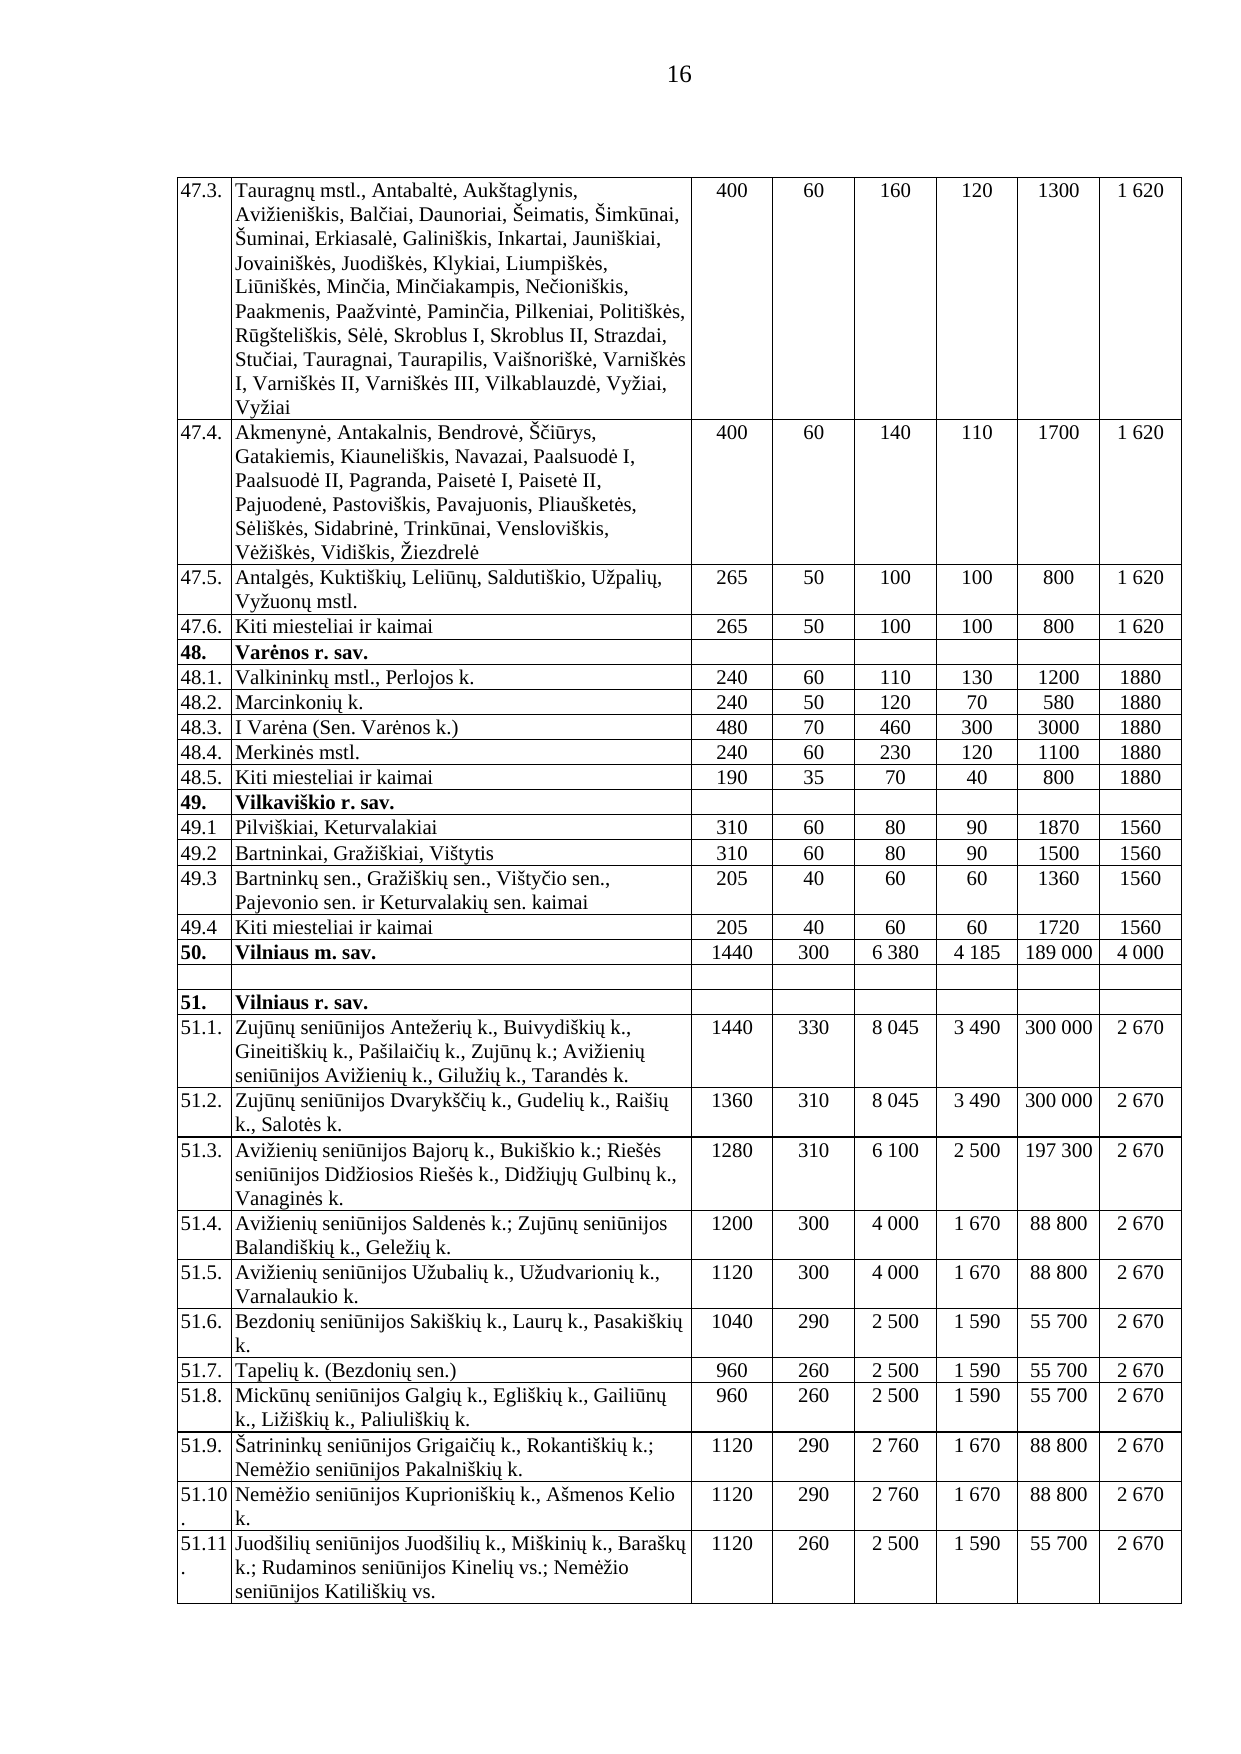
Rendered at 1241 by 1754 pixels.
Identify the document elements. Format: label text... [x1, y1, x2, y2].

table_cell 110 [855, 665, 936, 689]
table_cell 2 670 [1100, 1433, 1181, 1481]
table_cell 50 [773, 565, 854, 613]
table_cell 47.4. [178, 420, 231, 564]
table_cell 300 [937, 715, 1017, 739]
table_cell 1 590 [937, 1531, 1017, 1603]
table_cell 48.3. [178, 715, 231, 739]
table_cell 1880 [1100, 665, 1181, 689]
table_cell 1700 [1018, 420, 1099, 564]
table_cell 800 [1018, 565, 1099, 613]
table_cell 60 [855, 866, 936, 914]
table_cell 4 185 [937, 940, 1017, 964]
table_cell 2 760 [855, 1433, 936, 1481]
table_cell 1 620 [1100, 420, 1181, 564]
table_cell 3 490 [937, 1088, 1017, 1136]
table_cell 35 [773, 765, 854, 789]
table_cell Mickūnų seniūnijos Galgių k., Egliškių k., Gailiūnų k., Ližiškių k., Paliuliškių k. [232, 1383, 691, 1431]
table_cell 8 045 [855, 1088, 936, 1136]
table_cell 400 [692, 420, 772, 564]
table_cell 2 500 [855, 1358, 936, 1382]
table_cell 51. [178, 990, 231, 1014]
table_cell 50 [773, 690, 854, 714]
table_cell [773, 790, 854, 814]
table_cell [855, 640, 936, 664]
table_cell 1500 [1018, 840, 1099, 864]
table_cell Vilniaus r. sav. [232, 990, 691, 1014]
table_cell 50 [773, 615, 854, 638]
table_cell [937, 965, 1017, 989]
table_cell [937, 990, 1017, 1014]
table_cell 1100 [1018, 740, 1099, 764]
table_cell 1560 [1100, 866, 1181, 914]
table_cell 1120 [692, 1482, 772, 1530]
table_cell 800 [1018, 615, 1099, 638]
table_cell 120 [937, 178, 1017, 419]
table_cell [1100, 640, 1181, 664]
table_cell 1300 [1018, 178, 1099, 419]
table_cell [855, 965, 936, 989]
table_cell 48.1. [178, 665, 231, 689]
table_cell [1100, 965, 1181, 989]
table_cell Akmenynė, Antakalnis, Bendrovė, Ščiūrys, Gatakiemis, Kiauneliškis, Navazai, Paalsuodė I, Paalsuodė II, Pagranda, Paisetė I, Paisetė II, Pajuodenė, Pastoviškis, Pavajuonis, Pliaušketės, Sėliškės, Sidabrinė, Trinkūnai, Vensloviškis, Vėžiškės, Vidiškis, Žiezdrelė [232, 420, 691, 564]
table_cell 2 670 [1100, 1482, 1181, 1530]
table_cell 51.2. [178, 1088, 231, 1136]
table_cell 265 [692, 615, 772, 638]
table_cell [1018, 640, 1099, 664]
table_cell 140 [855, 420, 936, 564]
table_cell 240 [692, 690, 772, 714]
table_cell 8 045 [855, 1015, 936, 1087]
table_cell 2 760 [855, 1482, 936, 1530]
table_cell 1 620 [1100, 565, 1181, 613]
table_cell 48. [178, 640, 231, 664]
table_cell 70 [855, 765, 936, 789]
table_cell [855, 990, 936, 1014]
table_cell 100 [937, 615, 1017, 638]
table_cell 960 [692, 1358, 772, 1382]
table_cell 88 800 [1018, 1433, 1099, 1481]
table_cell 2 670 [1100, 1211, 1181, 1259]
table_cell 330 [773, 1015, 854, 1087]
table_cell [937, 790, 1017, 814]
table_cell 3 490 [937, 1015, 1017, 1087]
table_cell 960 [692, 1383, 772, 1431]
table_cell 1360 [692, 1088, 772, 1136]
table_cell 51.3. [178, 1138, 231, 1210]
table_cell 1 590 [937, 1358, 1017, 1382]
table_cell [1018, 790, 1099, 814]
table_cell 51.5. [178, 1260, 231, 1308]
table_cell 51.8. [178, 1383, 231, 1431]
table_cell Avižienių seniūnijos Saldenės k.; Zujūnų seniūnijos Balandiškių k., Geležių k. [232, 1211, 691, 1259]
table_cell 240 [692, 740, 772, 764]
table_cell 1 590 [937, 1309, 1017, 1357]
table_cell 1880 [1100, 715, 1181, 739]
table_cell 1440 [692, 940, 772, 964]
table_cell 51.7. [178, 1358, 231, 1382]
table_cell 290 [773, 1433, 854, 1481]
table_cell Antalgės, Kuktiškių, Leliūnų, Saldutiškio, Užpalių, Vyžuonų mstl. [232, 565, 691, 613]
table_cell 310 [773, 1088, 854, 1136]
table_cell 300 000 [1018, 1015, 1099, 1087]
table_cell 49.1 [178, 815, 231, 839]
table_cell 1 590 [937, 1383, 1017, 1431]
table_cell [1100, 990, 1181, 1014]
table_cell 1720 [1018, 915, 1099, 939]
table_cell Bezdonių seniūnijos Sakiškių k., Laurų k., Pasakiškių k. [232, 1309, 691, 1357]
table_cell 300 [773, 1260, 854, 1308]
table_cell 51.11. [178, 1531, 231, 1603]
table_cell 300 000 [1018, 1088, 1099, 1136]
table_cell 60 [937, 915, 1017, 939]
table_cell 40 [937, 765, 1017, 789]
table_cell 480 [692, 715, 772, 739]
table_cell 310 [692, 815, 772, 839]
table_cell Nemėžio seniūnijos Kuprioniškių k., Ašmenos Kelio k. [232, 1482, 691, 1530]
table_cell Tapelių k. (Bezdonių sen.) [232, 1358, 691, 1382]
table_cell 265 [692, 565, 772, 613]
table_cell 1 670 [937, 1482, 1017, 1530]
table_cell 55 700 [1018, 1309, 1099, 1357]
table_cell 190 [692, 765, 772, 789]
table_cell 2 500 [937, 1138, 1017, 1210]
table_cell 310 [773, 1138, 854, 1210]
table_cell 47.3. [178, 178, 231, 419]
table_cell 6 380 [855, 940, 936, 964]
table_cell 2 670 [1100, 1088, 1181, 1136]
table_cell 1 670 [937, 1211, 1017, 1259]
table_cell 1870 [1018, 815, 1099, 839]
table_cell 60 [773, 815, 854, 839]
table_cell 100 [855, 615, 936, 638]
table_cell 90 [937, 840, 1017, 864]
table_cell 1560 [1100, 915, 1181, 939]
table_cell 1120 [692, 1260, 772, 1308]
table_cell 49.4 [178, 915, 231, 939]
table_cell 1 670 [937, 1433, 1017, 1481]
table_cell 120 [855, 690, 936, 714]
table_cell 2 670 [1100, 1358, 1181, 1382]
table_cell 120 [937, 740, 1017, 764]
table_cell 290 [773, 1482, 854, 1530]
table_cell Merkinės mstl. [232, 740, 691, 764]
table_cell [855, 790, 936, 814]
table_cell Vilniaus m. sav. [232, 940, 691, 964]
table_cell [692, 790, 772, 814]
table_cell Bartninkai, Gražiškiai, Vištytis [232, 840, 691, 864]
table_cell 6 100 [855, 1138, 936, 1210]
table_cell 197 300 [1018, 1138, 1099, 1210]
table_cell 100 [855, 565, 936, 613]
table_cell 48.4. [178, 740, 231, 764]
table_cell Zujūnų seniūnijos Dvarykščių k., Gudelių k., Raišių k., Salotės k. [232, 1088, 691, 1136]
table_cell Kiti miesteliai ir kaimai [232, 615, 691, 638]
table_cell Šatrininkų seniūnijos Grigaičių k., Rokantiškių k.; Nemėžio seniūnijos Pakalniškių k. [232, 1433, 691, 1481]
table_cell 260 [773, 1358, 854, 1382]
table_cell 110 [937, 420, 1017, 564]
table_cell 1880 [1100, 740, 1181, 764]
table_cell 580 [1018, 690, 1099, 714]
table_cell 55 700 [1018, 1531, 1099, 1603]
table_cell 47.6. [178, 615, 231, 638]
table_cell 1040 [692, 1309, 772, 1357]
table_cell 1560 [1100, 815, 1181, 839]
table_cell 50. [178, 940, 231, 964]
table_cell 1880 [1100, 765, 1181, 789]
table_cell 51.4. [178, 1211, 231, 1259]
table_cell 1 620 [1100, 178, 1181, 419]
table_cell 51.6. [178, 1309, 231, 1357]
table_cell 1 670 [937, 1260, 1017, 1308]
table_cell 48.5. [178, 765, 231, 789]
table_cell 49.3 [178, 866, 231, 914]
table_cell Avižienių seniūnijos Bajorų k., Bukiškio k.; Riešės seniūnijos Didžiosios Riešės k., Didžiųjų Gulbinų k., Vanaginės k. [232, 1138, 691, 1210]
table_cell 1120 [692, 1433, 772, 1481]
table_cell 90 [937, 815, 1017, 839]
table_cell 2 670 [1100, 1383, 1181, 1431]
table_cell 51.9. [178, 1433, 231, 1481]
table_cell 1280 [692, 1138, 772, 1210]
table_cell 2 670 [1100, 1138, 1181, 1210]
table_cell 48.2. [178, 690, 231, 714]
table_cell 40 [773, 915, 854, 939]
table_cell 2 500 [855, 1383, 936, 1431]
table_cell 240 [692, 665, 772, 689]
table_cell Zujūnų seniūnijos Antežerių k., Buivydiškių k., Gineitiškių k., Pašilaičių k., Zujūnų k.; Avižienių seniūnijos Avižienių k., Gilužių k., Tarandės k. [232, 1015, 691, 1087]
table_cell 1200 [692, 1211, 772, 1259]
table_cell 88 800 [1018, 1482, 1099, 1530]
table_cell 60 [773, 840, 854, 864]
table_cell 88 800 [1018, 1260, 1099, 1308]
table_cell 60 [773, 740, 854, 764]
table_cell Vilkaviškio r. sav. [232, 790, 691, 814]
table_cell 2 500 [855, 1531, 936, 1603]
table_cell Valkininkų mstl., Perlojos k. [232, 665, 691, 689]
table_cell Juodšilių seniūnijos Juodšilių k., Miškinių k., Baraškų k.; Rudaminos seniūnijos Kinelių vs.; Nemėžio seniūnijos Katiliškių vs. [232, 1531, 691, 1603]
table_cell 70 [937, 690, 1017, 714]
table_cell [773, 640, 854, 664]
table_cell Kiti miesteliai ir kaimai [232, 765, 691, 789]
table_cell 230 [855, 740, 936, 764]
table_cell 1560 [1100, 840, 1181, 864]
table_cell 70 [773, 715, 854, 739]
table_cell 205 [692, 915, 772, 939]
table_cell 3000 [1018, 715, 1099, 739]
table_cell 55 700 [1018, 1358, 1099, 1382]
table_cell 2 670 [1100, 1015, 1181, 1087]
table_cell Bartninkų sen., Gražiškių sen., Vištyčio sen., Pajevonio sen. ir Keturvalakių sen. kaimai [232, 866, 691, 914]
table_cell Pilviškiai, Keturvalakiai [232, 815, 691, 839]
table_cell [1018, 990, 1099, 1014]
table_cell 80 [855, 840, 936, 864]
table_cell 60 [773, 420, 854, 564]
table_cell 205 [692, 866, 772, 914]
table_cell 51.10. [178, 1482, 231, 1530]
table_cell 49. [178, 790, 231, 814]
table_cell 100 [937, 565, 1017, 613]
table_cell Varėnos r. sav. [232, 640, 691, 664]
table_cell 130 [937, 665, 1017, 689]
table_cell [773, 965, 854, 989]
table_cell 1200 [1018, 665, 1099, 689]
table_cell 4 000 [855, 1260, 936, 1308]
table_cell 49.2 [178, 840, 231, 864]
table_cell 1120 [692, 1531, 772, 1603]
table_cell 2 670 [1100, 1309, 1181, 1357]
table_cell Marcinkonių k. [232, 690, 691, 714]
table_cell 40 [773, 866, 854, 914]
table_cell 290 [773, 1309, 854, 1357]
table_cell 310 [692, 840, 772, 864]
table_cell 88 800 [1018, 1211, 1099, 1259]
table_cell 260 [773, 1383, 854, 1431]
table_cell Kiti miesteliai ir kaimai [232, 915, 691, 939]
table_cell 1440 [692, 1015, 772, 1087]
table_cell 300 [773, 940, 854, 964]
table_cell 1880 [1100, 690, 1181, 714]
table_cell [1100, 790, 1181, 814]
table_cell 60 [855, 915, 936, 939]
table_cell 2 670 [1100, 1531, 1181, 1603]
table_cell Avižienių seniūnijos Užubalių k., Užudvarionių k., Varnalaukio k. [232, 1260, 691, 1308]
table_cell [178, 965, 231, 989]
table_cell 4 000 [855, 1211, 936, 1259]
table_cell [692, 640, 772, 664]
table_cell 1 620 [1100, 615, 1181, 638]
table_cell 160 [855, 178, 936, 419]
table_cell 189 000 [1018, 940, 1099, 964]
table_cell 51.1. [178, 1015, 231, 1087]
table_cell 4 000 [1100, 940, 1181, 964]
table_cell 60 [773, 665, 854, 689]
table_cell 800 [1018, 765, 1099, 789]
table_cell [692, 965, 772, 989]
table_cell 80 [855, 815, 936, 839]
table_cell I Varėna (Sen. Varėnos k.) [232, 715, 691, 739]
table_cell [232, 965, 691, 989]
table_cell [937, 640, 1017, 664]
table_cell 60 [773, 178, 854, 419]
table_cell 55 700 [1018, 1383, 1099, 1431]
table_cell 2 500 [855, 1309, 936, 1357]
table_cell 2 670 [1100, 1260, 1181, 1308]
table_cell 1360 [1018, 866, 1099, 914]
table_cell 260 [773, 1531, 854, 1603]
table_cell 60 [937, 866, 1017, 914]
table_cell 460 [855, 715, 936, 739]
table_cell Tauragnų mstl., Antabaltė, Aukštaglynis, Avižieniškis, Balčiai, Daunoriai, Šeimatis, Šimkūnai, Šuminai, Erkiasalė, Galiniškis, Inkartai, Jauniškiai, Jovainiškės, Juodiškės, Klykiai, Liumpiškės, Liūniškės, Minčia, Minčiakampis, Nečioniškis, Paakmenis, Paažvintė, Paminčia, Pilkeniai, Politiškės, Rūgšteliškis, Sėlė, Skroblus I, Skroblus II, Strazdai, Stučiai, Tauragnai, Taurapilis, Vaišnoriškė, Varniškės I, Varniškės II, Varniškės III, Vilkablauzdė, Vyžiai, Vyžiai [232, 178, 691, 419]
table_cell 400 [692, 178, 772, 419]
table_cell [773, 990, 854, 1014]
table_cell 300 [773, 1211, 854, 1259]
table_cell 47.5. [178, 565, 231, 613]
table_cell [692, 990, 772, 1014]
table_cell [1018, 965, 1099, 989]
